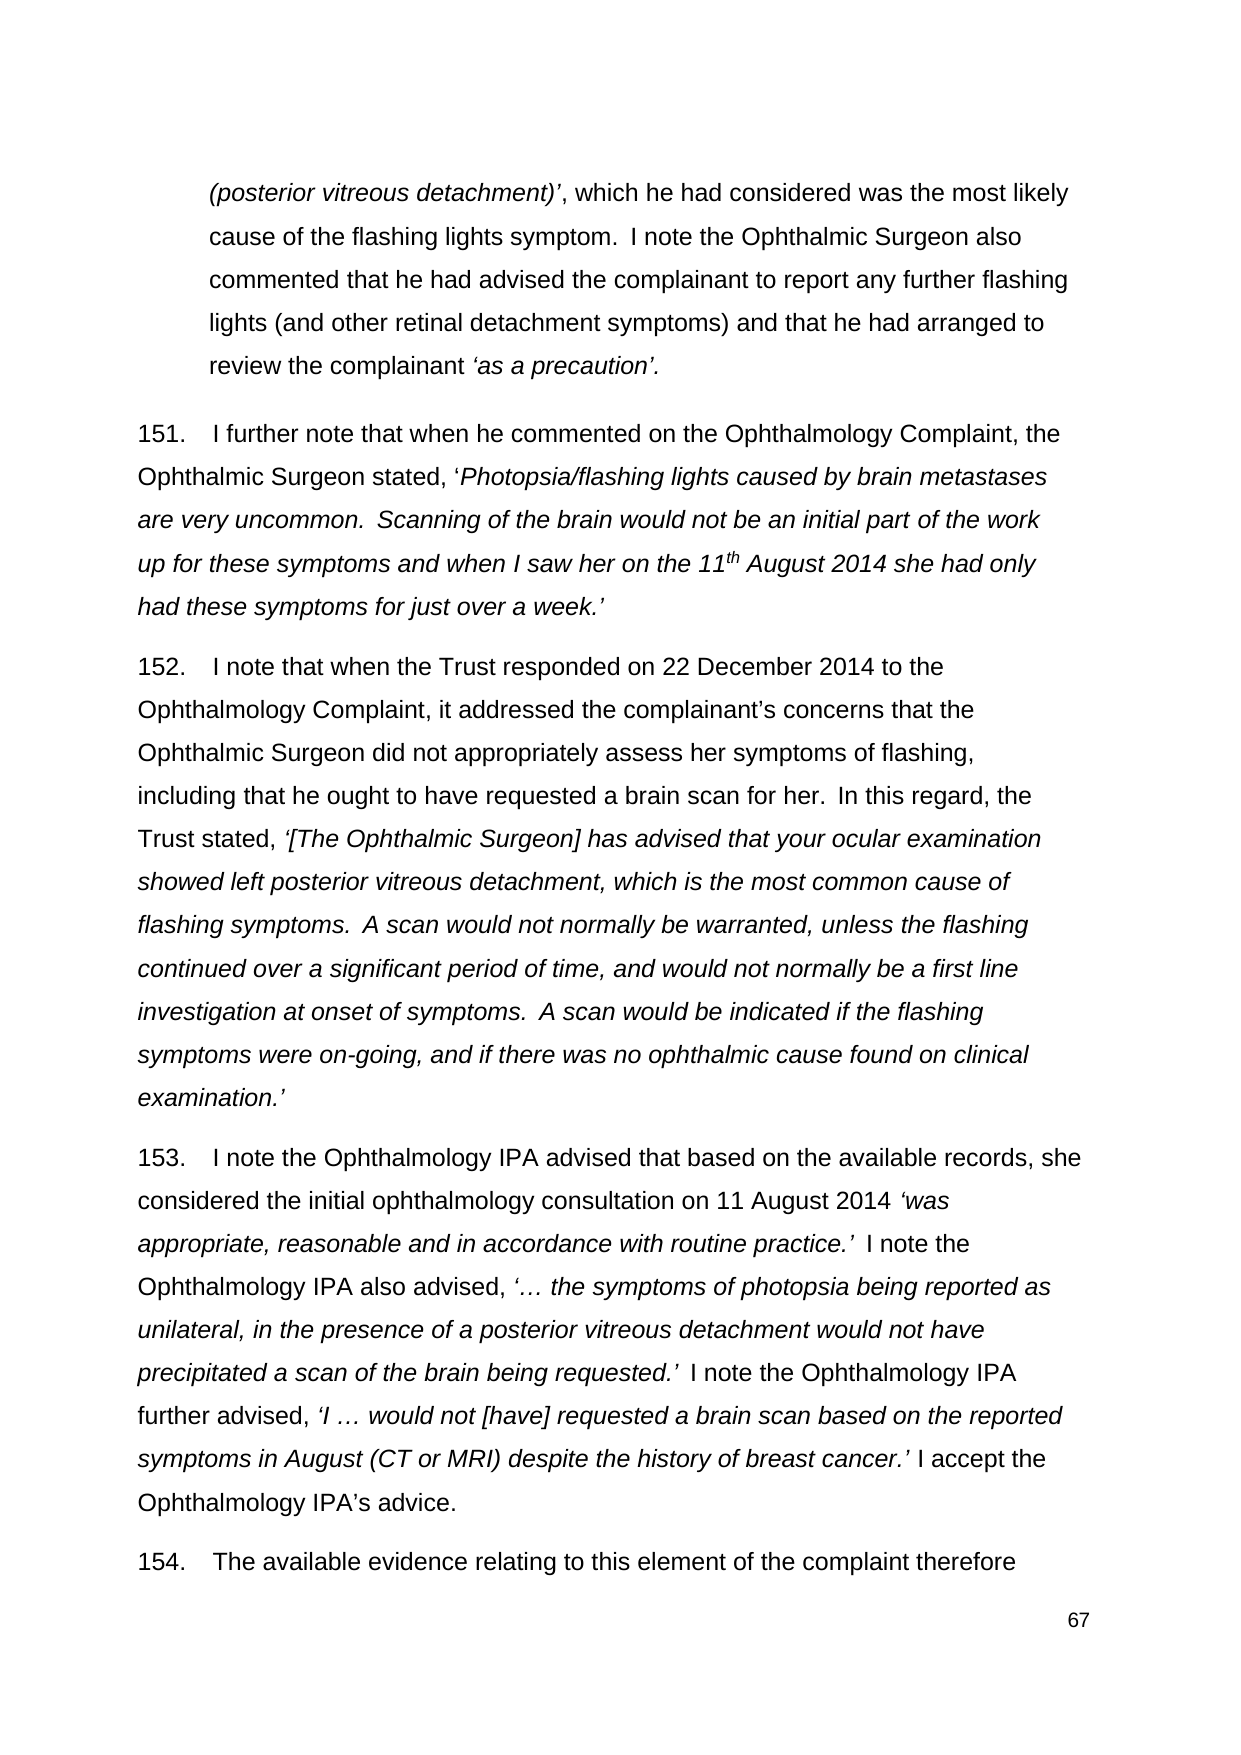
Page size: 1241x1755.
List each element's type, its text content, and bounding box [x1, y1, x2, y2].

list I further note that when he commented on the Ophthalmology Complaint, the Ophthalmic Surgeon stated, ‘Photopsia/flashing lights caused by brain metastases are very uncommon. Scanning of the brain would not be an initial part of the work up for these symptoms and when I saw her on the 11th August 2014 she had only had these symptoms for just over a week.’ [137, 419, 1076, 621]
list I note that when the Trust responded on 22 December 2014 to the Ophthalmology Complaint, it addressed the complainant’s concerns that the Ophthalmic Surgeon did not appropriately assess her symptoms of flashing, including that he ought to have requested a brain scan for her. In this regard, the Trust stated, ‘[The Ophthalmic Surgeon] has advised that your ocular examination showed left posterior vitreous detachment, which is the most common cause of flashing symptoms. A scan would not normally be warranted, unless the flashing continued over a significant period of time, and would not normally be a first line investigation at onset of symptoms. A scan would be indicated if the flashing symptoms were on-going, and if there was no ophthalmic cause found on clinical examination.’ [137, 652, 1065, 1112]
list I note the Ophthalmology IPA advised that based on the available records, she considered the initial ophthalmology consultation on 11 August 2014 ‘was appropriate, reasonable and in accordance with routine practice.’ I note the Ophthalmology IPA also advised, ‘… the symptoms of photopsia being reported as unilateral, in the presence of a posterior vitreous detachment would not have precipitated a scan of the brain being requested.’ I note the Ophthalmology IPA further advised, ‘I … would not [have] requested a brain scan based on the reported symptoms in August (CT or MRI) despite the history of breast cancer.’ I accept the Ophthalmology IPA’s advice. [137, 1142, 1091, 1516]
text (posterior vitreous detachment)’, which he had considered was the most likely cause of the flashing lights symptom. I note the Ophthalmic Surgeon also commented that he had advised the complainant to report any further flashing lights (and other retinal detachment symptoms) and that he had arranged to review the complainant ‘as a precaution’. [209, 178, 1093, 379]
list The available evidence relating to this element of the complaint therefore [137, 1547, 1083, 1576]
